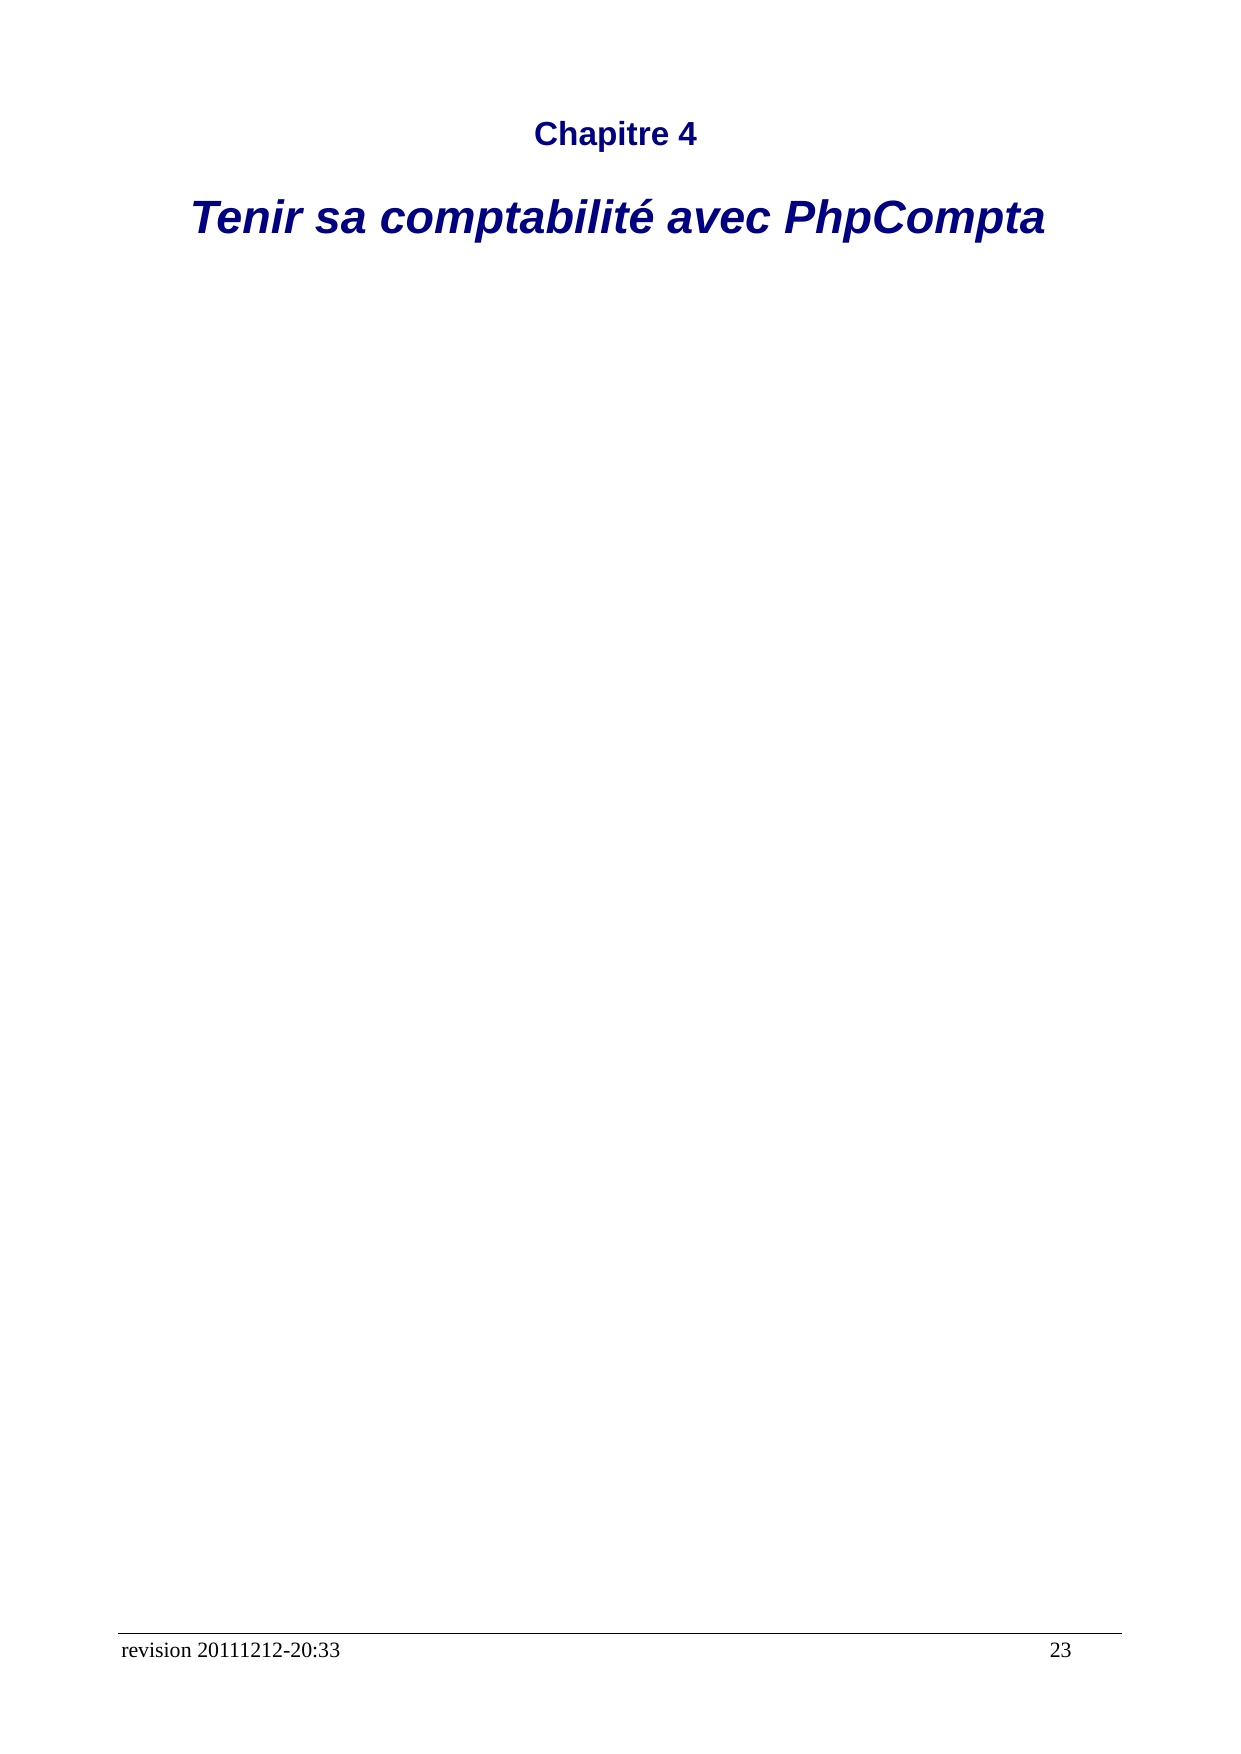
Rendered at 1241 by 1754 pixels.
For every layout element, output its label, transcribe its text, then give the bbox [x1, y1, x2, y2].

subtitle Tenir sa comptabilité avec PhpCompta [118, 189, 1122, 243]
subtitle Chapitre 4 [118, 113, 1122, 152]
